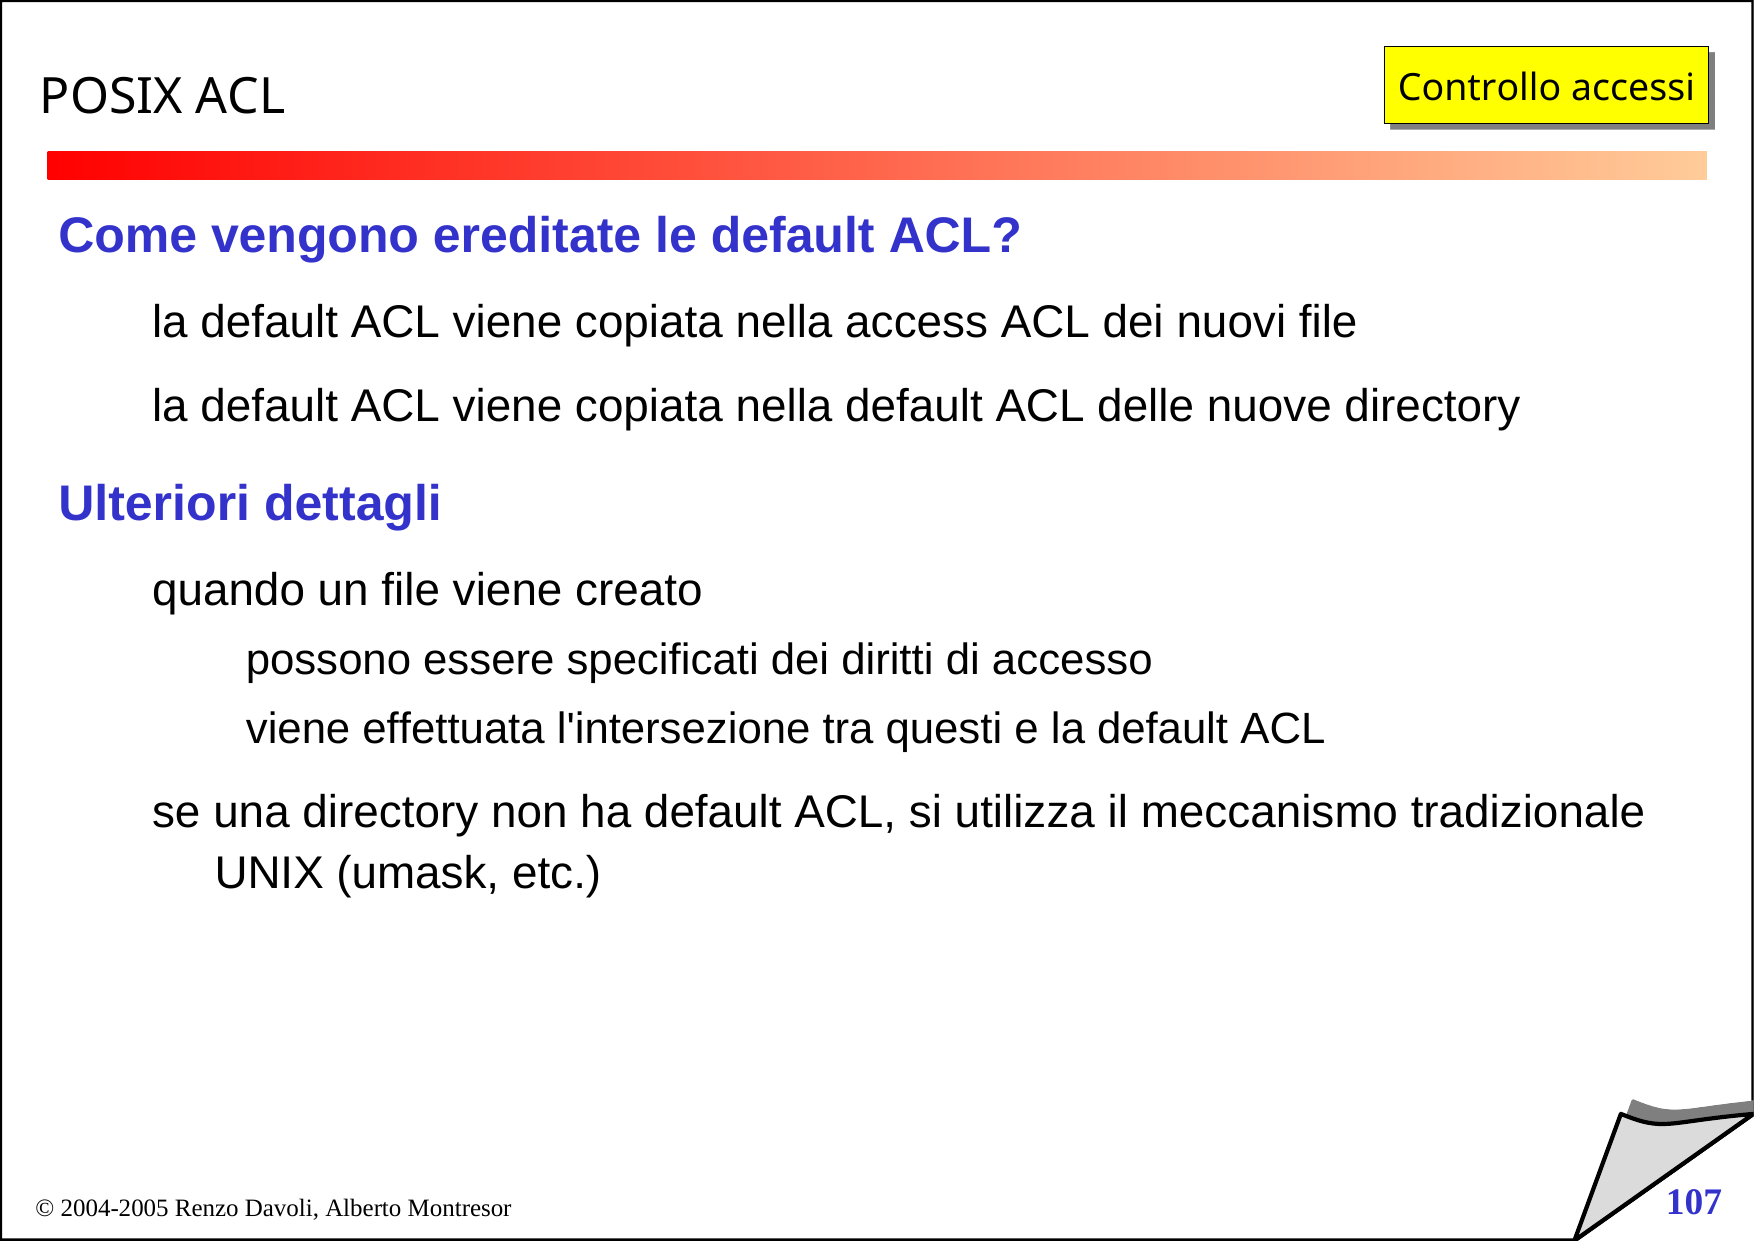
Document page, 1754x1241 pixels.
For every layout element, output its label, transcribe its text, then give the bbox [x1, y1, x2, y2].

list Come vengono ereditate le default ACL? la default ACL viene copiata nella access ACL dei nuovi file la default ACL viene copiata nella default ACL delle nuove directory Ulteriori dettagli quando un file viene creato possono essere specificati dei diritti di accesso viene effettuata l'intersezione tra questi e la default ACL se una directory non ha default ACL, si utilizza il meccanismo tradizionale UNIX (umask, etc.) [58, 206, 1695, 1075]
text_box Controllo accessi [1384, 46, 1709, 124]
title POSIX ACL [40, 53, 1713, 140]
